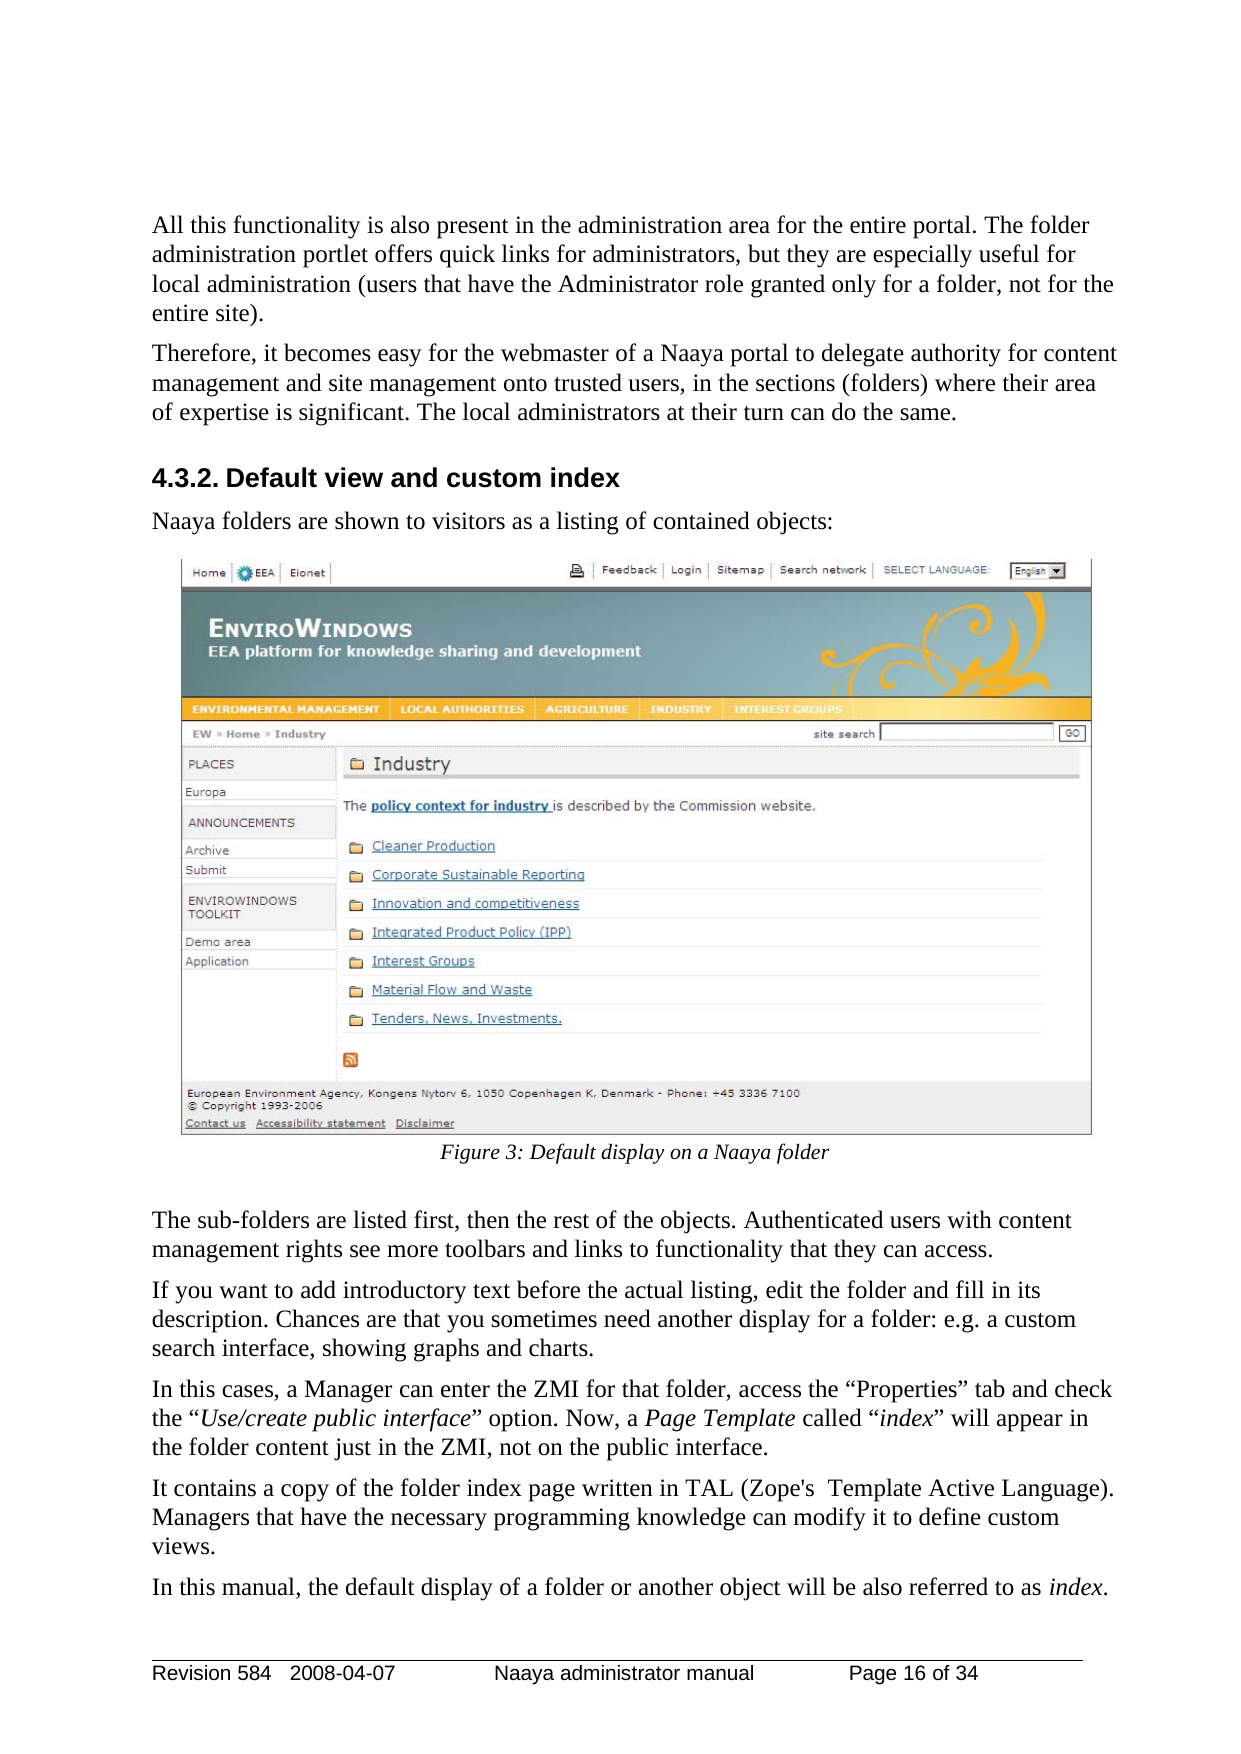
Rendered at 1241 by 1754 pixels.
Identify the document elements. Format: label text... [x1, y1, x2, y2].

text Therefore, it becomes easy for the webmaster of a Naaya portal to delegate authority for content management and site management onto trusted users, in the sections (folders) where their area of expertise is significant. The local administrators at their turn can do the same. [152, 338, 1120, 426]
text In this manual, the default display of a folder or another object will be also referred to as index. [152, 1572, 1120, 1601]
text If you want to add introductory text before the actual listing, edit the folder and fill in its description. Chances are that you sometimes need another display for a folder: e.g. a custom search interface, showing graphs and charts. [152, 1275, 1120, 1362]
subtitle Default view and custom index [152, 462, 1120, 493]
text Naaya folders are shown to visitors as a listing of contained objects: [152, 506, 1120, 535]
text In this cases, a Manager can enter the ZMI for that folder, access the “Properties” tab and check the “Use/create public interface” option. Now, a Page Template called “index” will appear in the folder content just in the ZMI, not on the public interface. [152, 1374, 1120, 1461]
text It contains a copy of the folder index page written in TAL (Zope's Template Active Language). Managers that have the necessary programming knowledge can modify it to define custom views. [152, 1473, 1120, 1560]
text All this functionality is also present in the administration area for the entire portal. The folder administration portlet offers quick links for administrators, but they are especially useful for local administration (users that have the Administrator role granted only for a folder, not for the entire site). [152, 210, 1120, 327]
text Figure 3: Default display on a Naaya folder [178, 1139, 1093, 1164]
picture [178, 559, 1094, 1139]
text The sub-folders are listed first, then the rest of the objects. Authenticated users with content management rights see more toolbars and links to functionality that they can access. [152, 1205, 1120, 1263]
